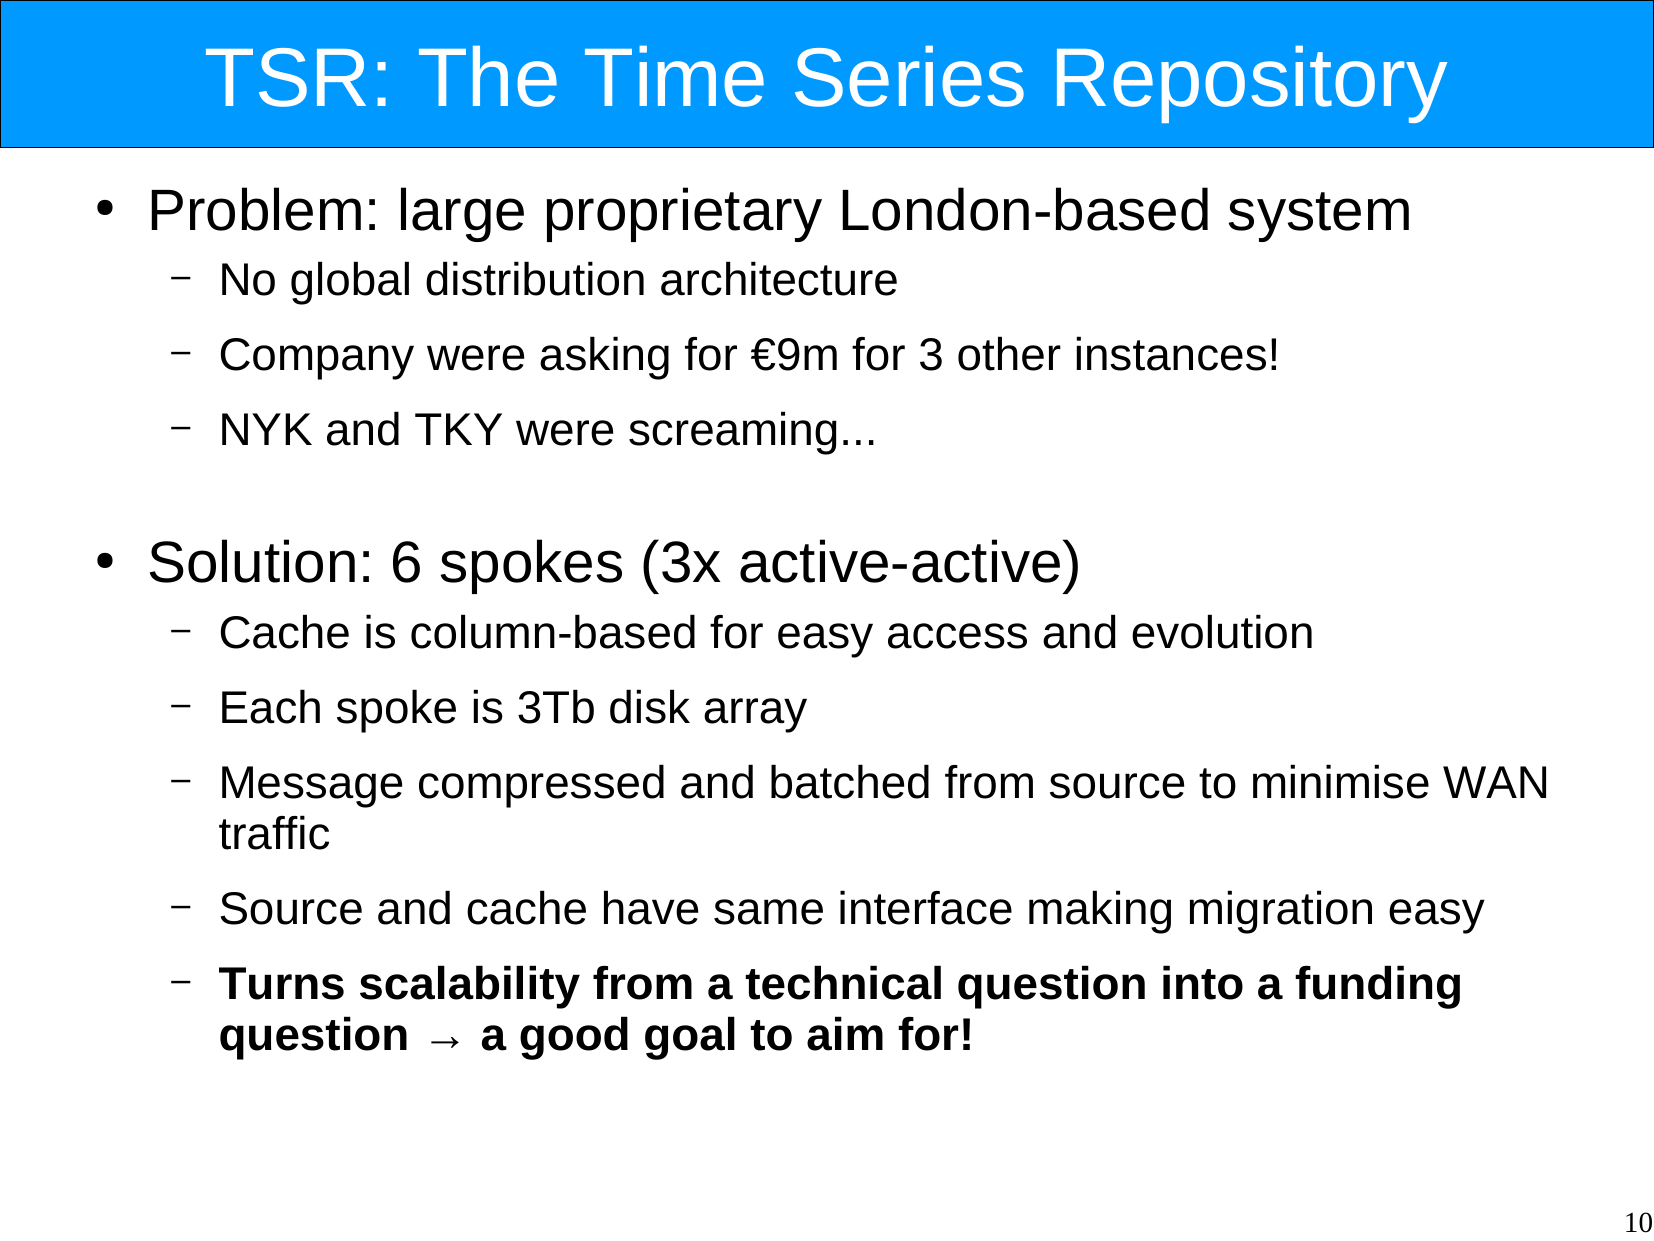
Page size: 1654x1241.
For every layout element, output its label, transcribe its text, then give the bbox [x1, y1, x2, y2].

list Problem: large proprietary London-based system No global distribution architecture Company were asking for €9m for 3 other instances! NYK and TKY were screaming... Solution: 6 spokes (3x active-active) Cache is column-based for easy access and evolution Each spoke is 3Tb disk array Message compressed and batched from source to minimise WAN traffic Source and cache have same interface making migration easy Turns scalability from a technical question into a funding question → a good goal to aim for! [76, 177, 1565, 1196]
title TSR: The Time Series Repository [82, 21, 1571, 135]
